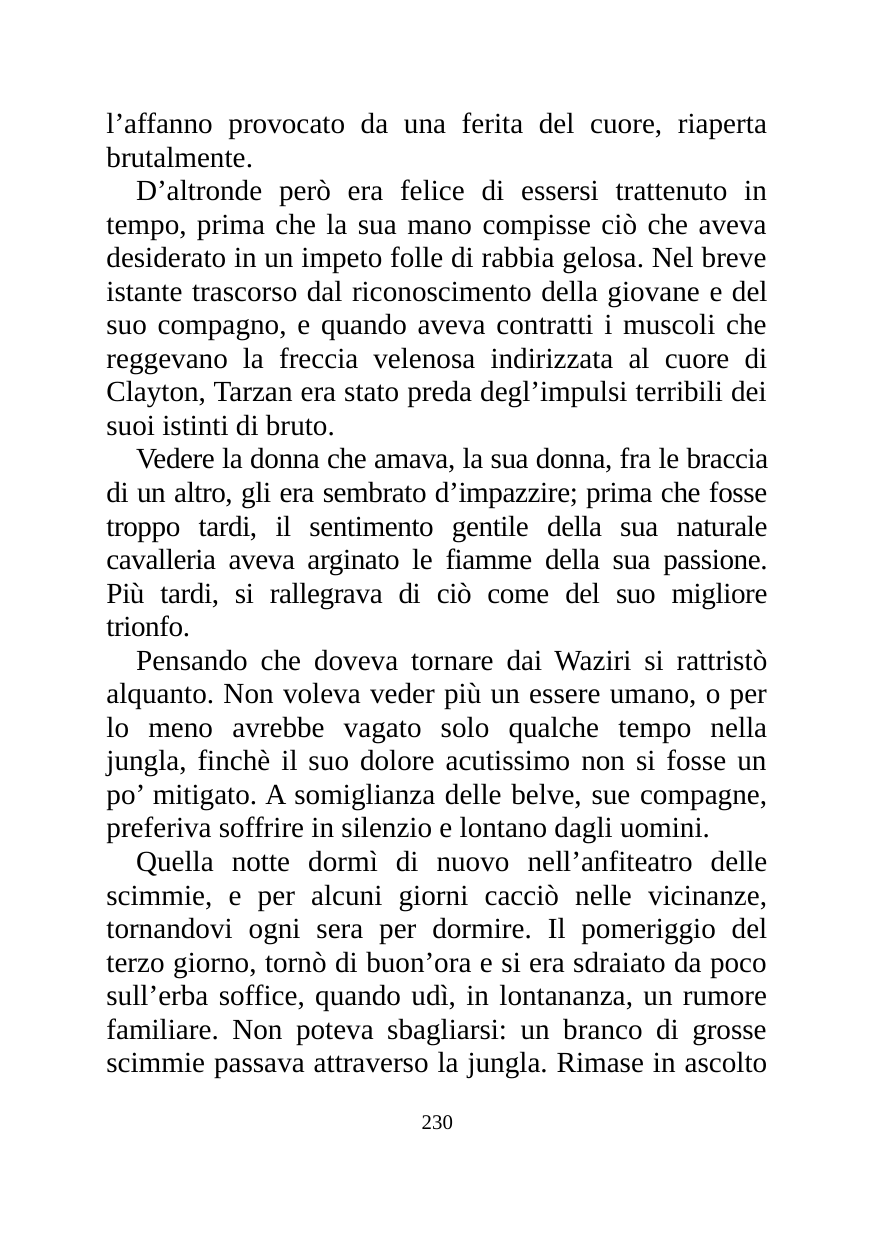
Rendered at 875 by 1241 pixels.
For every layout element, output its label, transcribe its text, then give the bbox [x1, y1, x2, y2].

text l’affanno provocato da una ferita del cuore, riaperta brutalmente. [106, 106, 768, 173]
text D’altronde però era felice di essersi trattenuto in tempo, prima che la sua mano compisse ciò che aveva desiderato in un impeto folle di rabbia gelosa. Nel breve istante trascorso dal riconoscimento della giovane e del suo compagno, e quando aveva contratti i muscoli che reggevano la freccia velenosa indirizzata al cuore di Clayton, Tarzan era stato preda degl’impulsi terribili dei suoi istinti di bruto. [106, 173, 768, 442]
text Quella notte dormì di nuovo nell’anfiteatro delle scimmie, e per alcuni giorni cacciò nelle vicinanze, tornandovi ogni sera per dormire. Il pomeriggio del terzo giorno, tornò di buon’ora e si era sdraiato da poco sull’erba soffice, quando udì, in lontananza, un rumore familiare. Non poteva sbagliarsi: un branco di grosse scimmie passava attraverso la jungla. Rimase in ascolto [106, 844, 768, 1079]
text Pensando che doveva tornare dai Waziri si rattristò alquanto. Non voleva veder più un essere umano, o per lo meno avrebbe vagato solo qualche tempo nella jungla, finchè il suo dolore acutissimo non si fosse un po’ mitigato. A somiglianza delle belve, sue compagne, preferiva soffrire in silenzio e lontano dagli uomini. [106, 643, 768, 844]
text Vedere la donna che amava, la sua donna, fra le braccia di un altro, gli era sembrato d’impazzire; prima che fosse troppo tardi, il sentimento gentile della sua naturale cavalleria aveva arginato le fiamme della sua passione. Più tardi, si rallegrava di ciò come del suo migliore trionfo. [106, 442, 768, 643]
